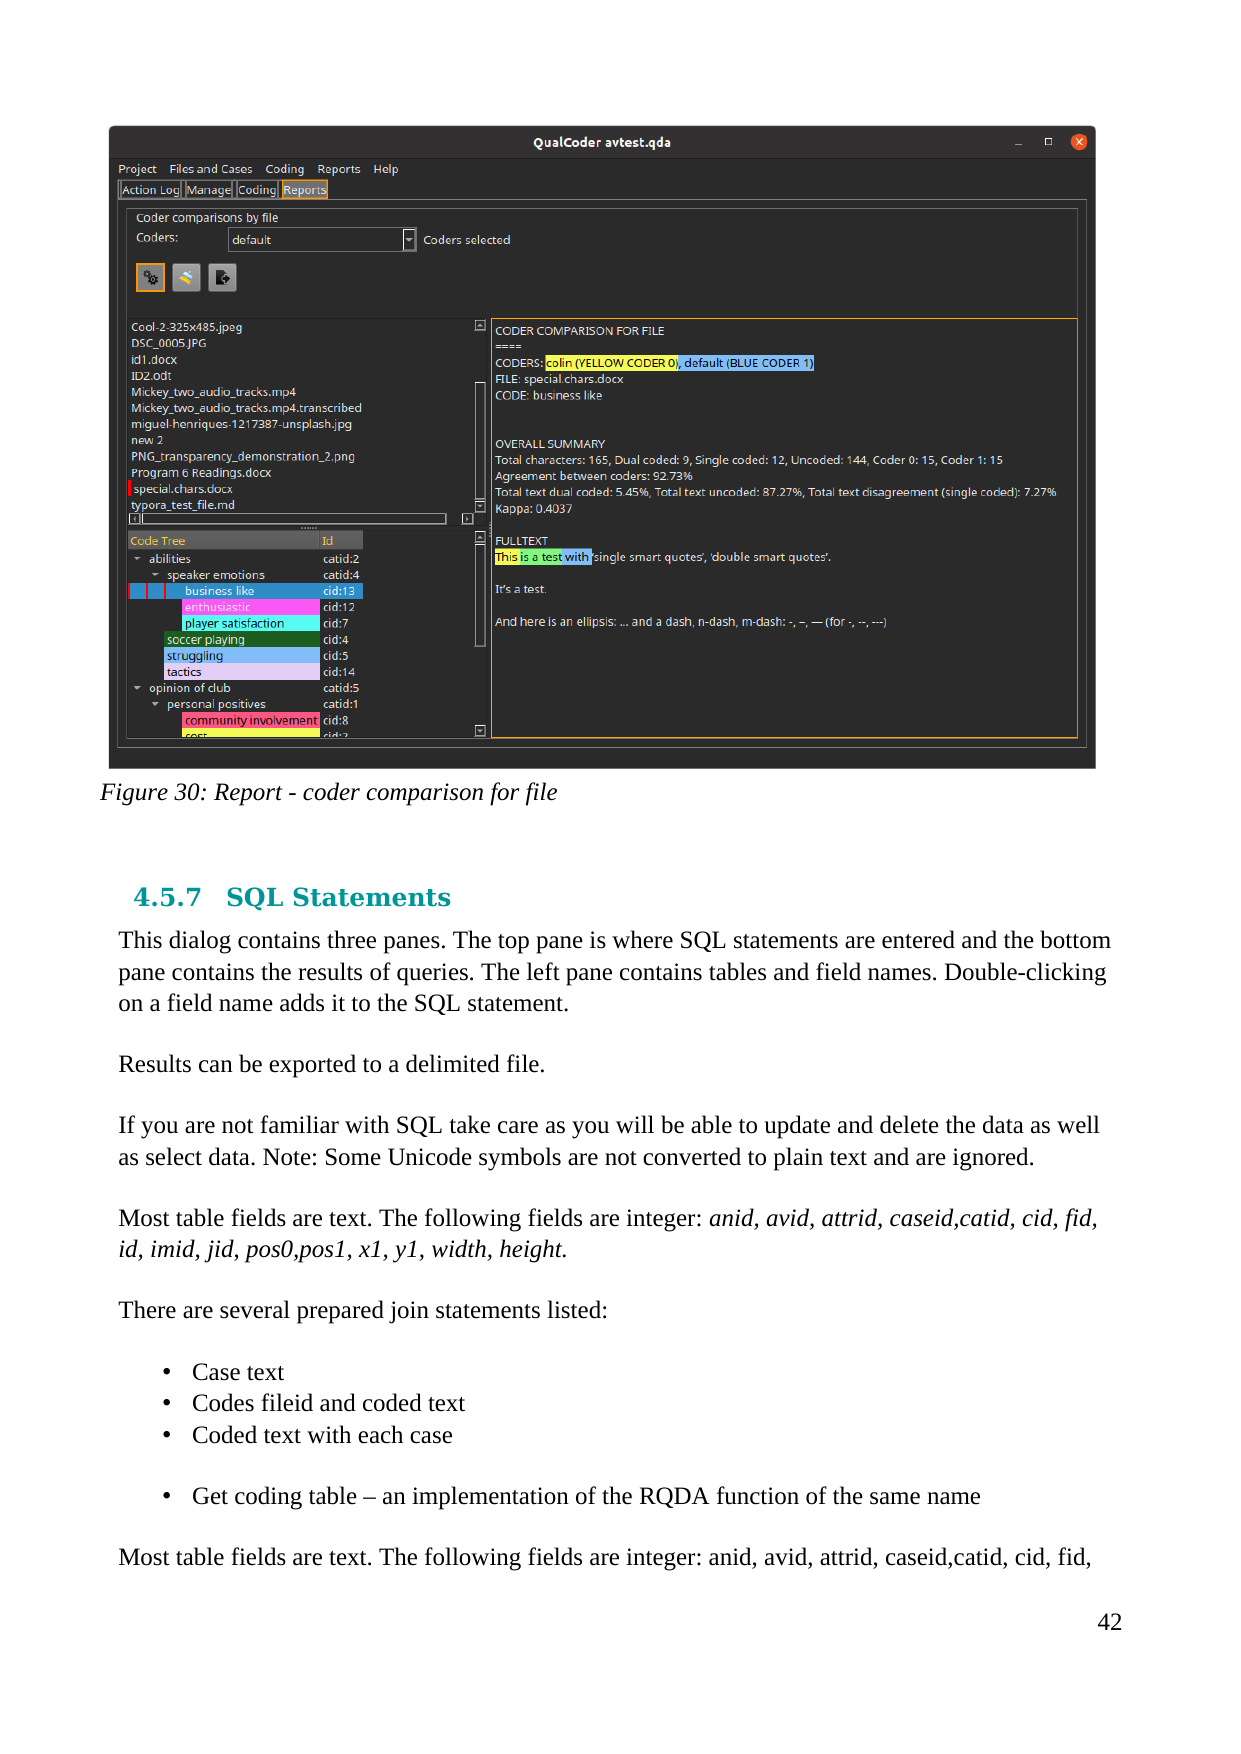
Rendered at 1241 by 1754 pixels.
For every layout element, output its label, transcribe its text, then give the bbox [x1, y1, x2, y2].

text This dialog contains three panes. The top pane is where SQL statements are entered and the bottom pane contains the results of queries. The left pane contains tables and field names. Double-clicking on a field name adds it to the SQL statement. [118, 925, 1122, 1017]
list Get coding table – an implementation of the RQDA function of the same name [162, 1481, 1122, 1509]
text Figure 30: Report - coder comparison for file [100, 777, 1104, 805]
text Most table fields are text. The following fields are integer: anid, avid, attrid, caseid,catid, cid, fid, [118, 1542, 1122, 1571]
text There are several prepared join statements listed: [118, 1296, 1122, 1324]
text Results can be exported to a delimited file. [118, 1049, 1122, 1078]
text Most table fields are text. The following fields are integer: anid, avid, attrid, caseid,catid, cid, fid, id, imid, jid, pos0,pos1, x1, y1, width, height. [118, 1203, 1122, 1263]
list Case text [162, 1357, 1122, 1385]
picture [100, 118, 1104, 777]
subtitle SQL Statements [124, 883, 1122, 913]
text If you are not familiar with SQL take care as you will be able to update and delete the data as well as select data. Note: Some Unicode symbols are not converted to plain text and are ignored. [118, 1110, 1122, 1171]
list Codes fileid and coded text [162, 1388, 1122, 1417]
list Coded text with each case [162, 1420, 1122, 1448]
